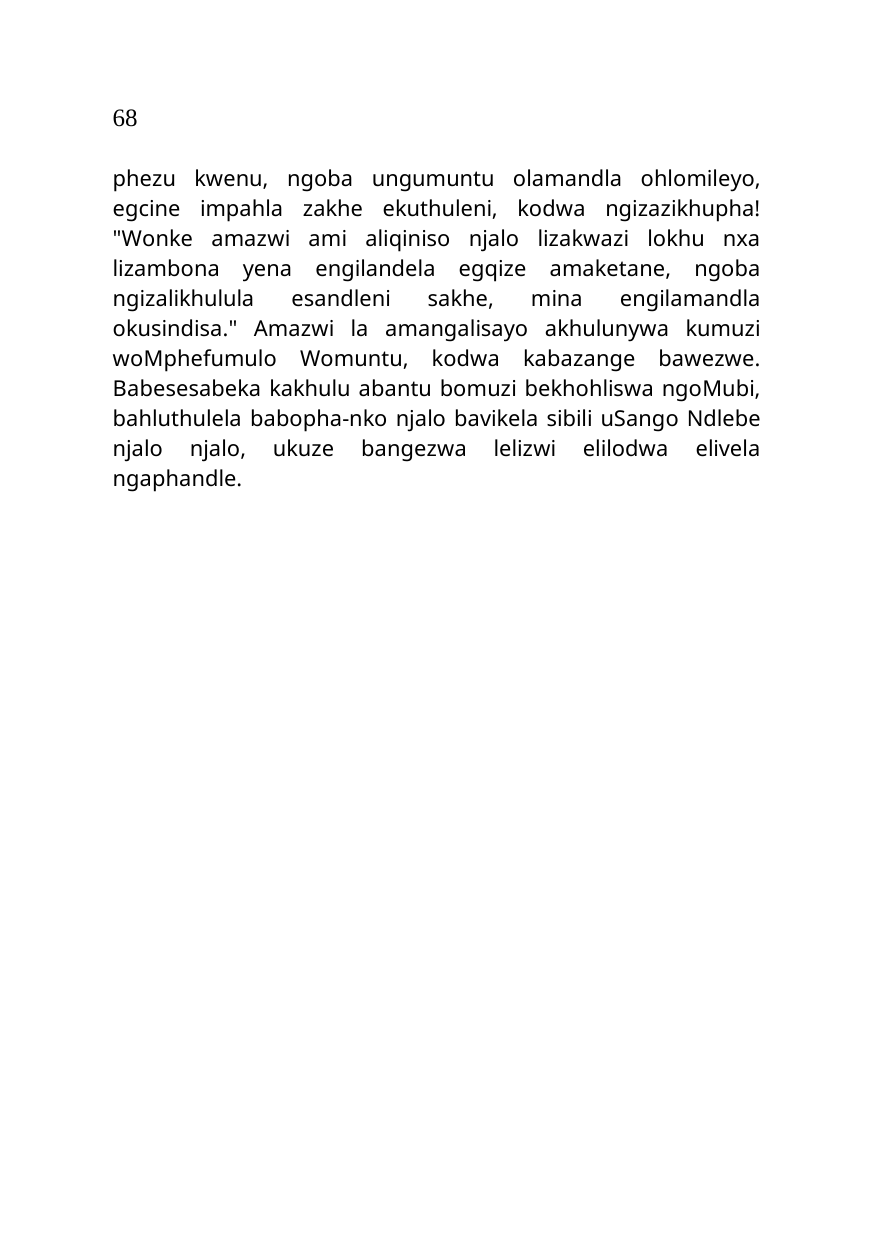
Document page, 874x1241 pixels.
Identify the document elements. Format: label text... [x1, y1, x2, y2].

text phezu kwenu, ngoba ungumuntu olamandla ohlomileyo, egcine impahla zakhe ekuthuleni, kodwa ngizazikhupha! "Wonke amazwi ami aliqiniso njalo lizakwazi lokhu nxa lizambona yena engilandela egqize amaketane, ngoba ngizalikhulula esandleni sakhe, mina engilamandla okusindisa." Amazwi la amangalisayo akhulunywa kumuzi woMphefumulo Womuntu, kodwa kabazange bawezwe. Babesesabeka kakhulu abantu bomuzi bekhohliswa ngoMubi, bahluthulela babopha-nko njalo bavikela sibili uSango Ndlebe njalo njalo, ukuze bangezwa lelizwi elilodwa elivela ngaphandle. [112, 163, 761, 493]
